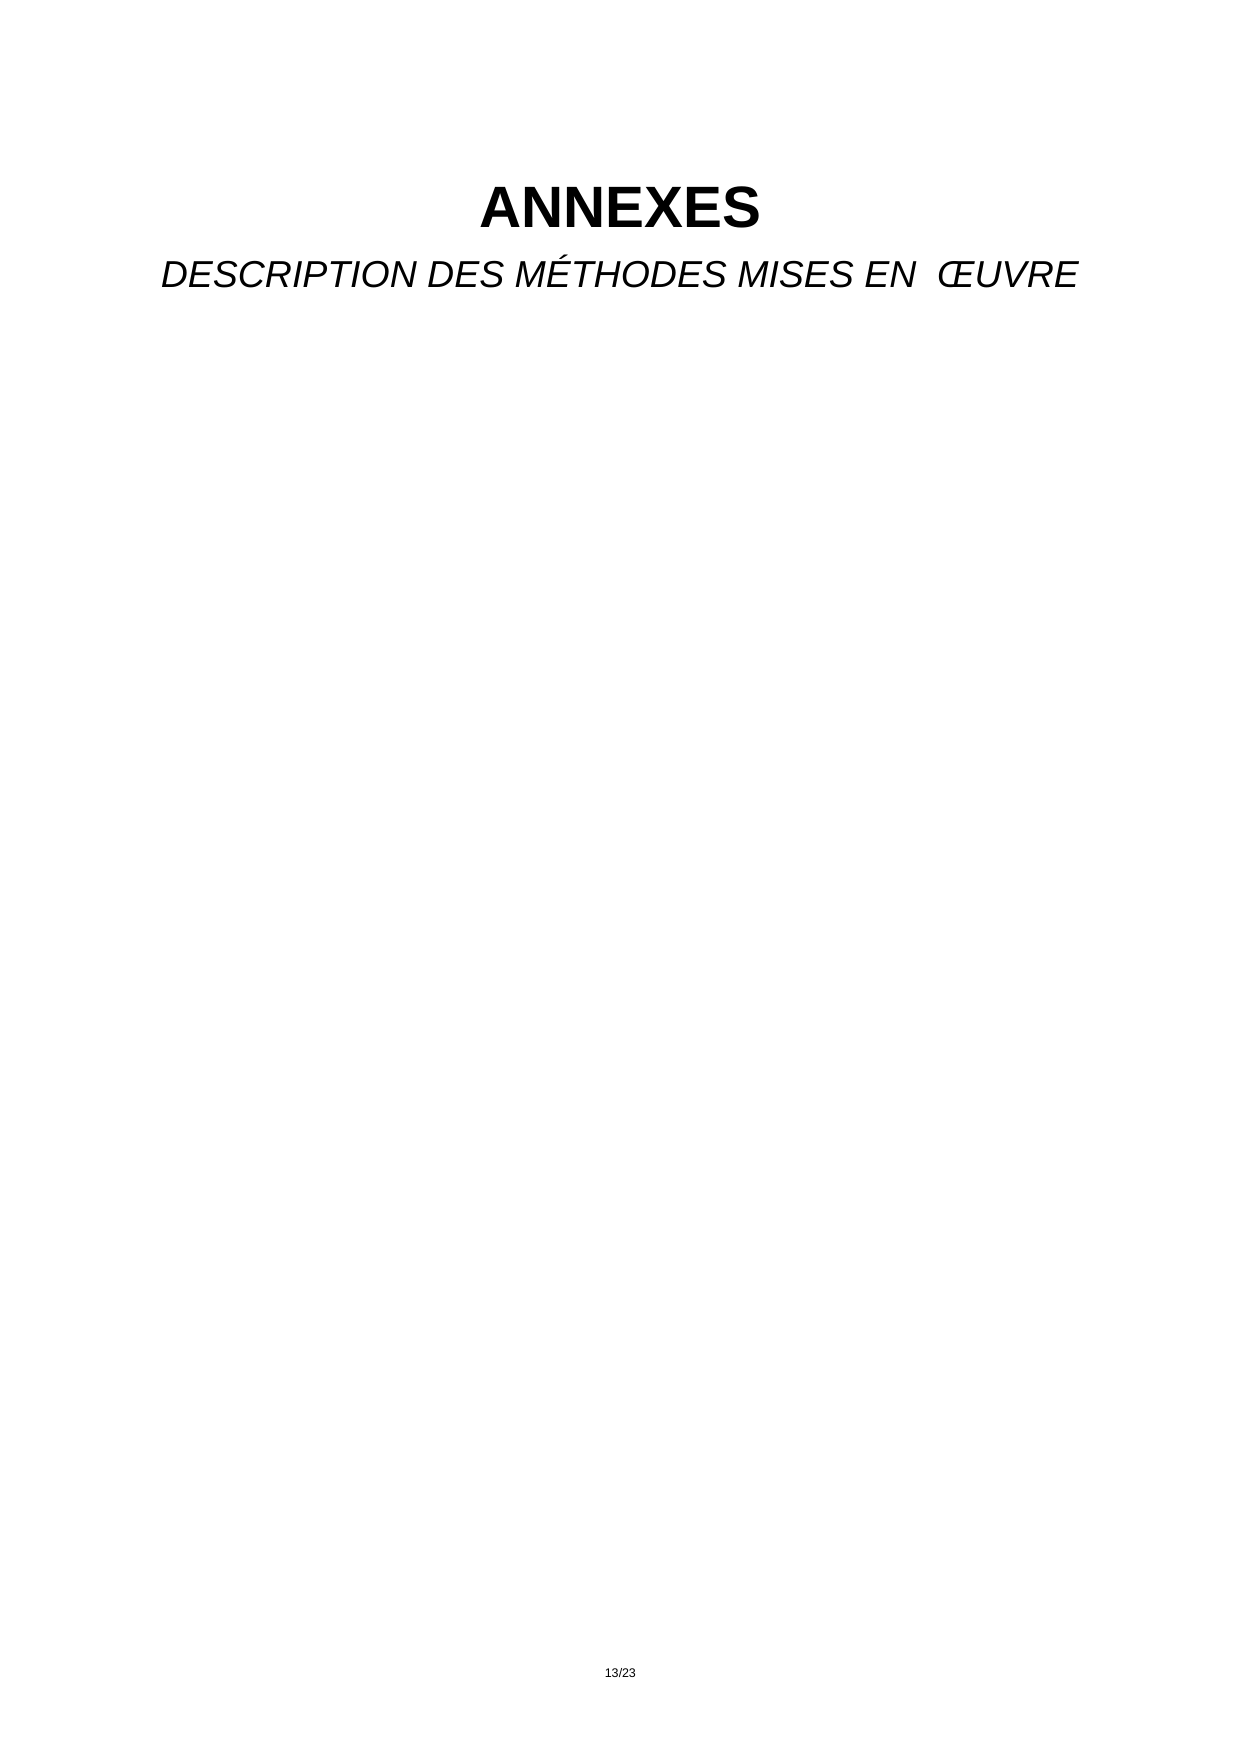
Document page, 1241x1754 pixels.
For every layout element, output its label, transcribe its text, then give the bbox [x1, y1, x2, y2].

text DESCRIPTION DES MÉTHODES MISES EN ŒUVRE [148, 252, 1092, 295]
title ANNEXES [148, 173, 1092, 240]
